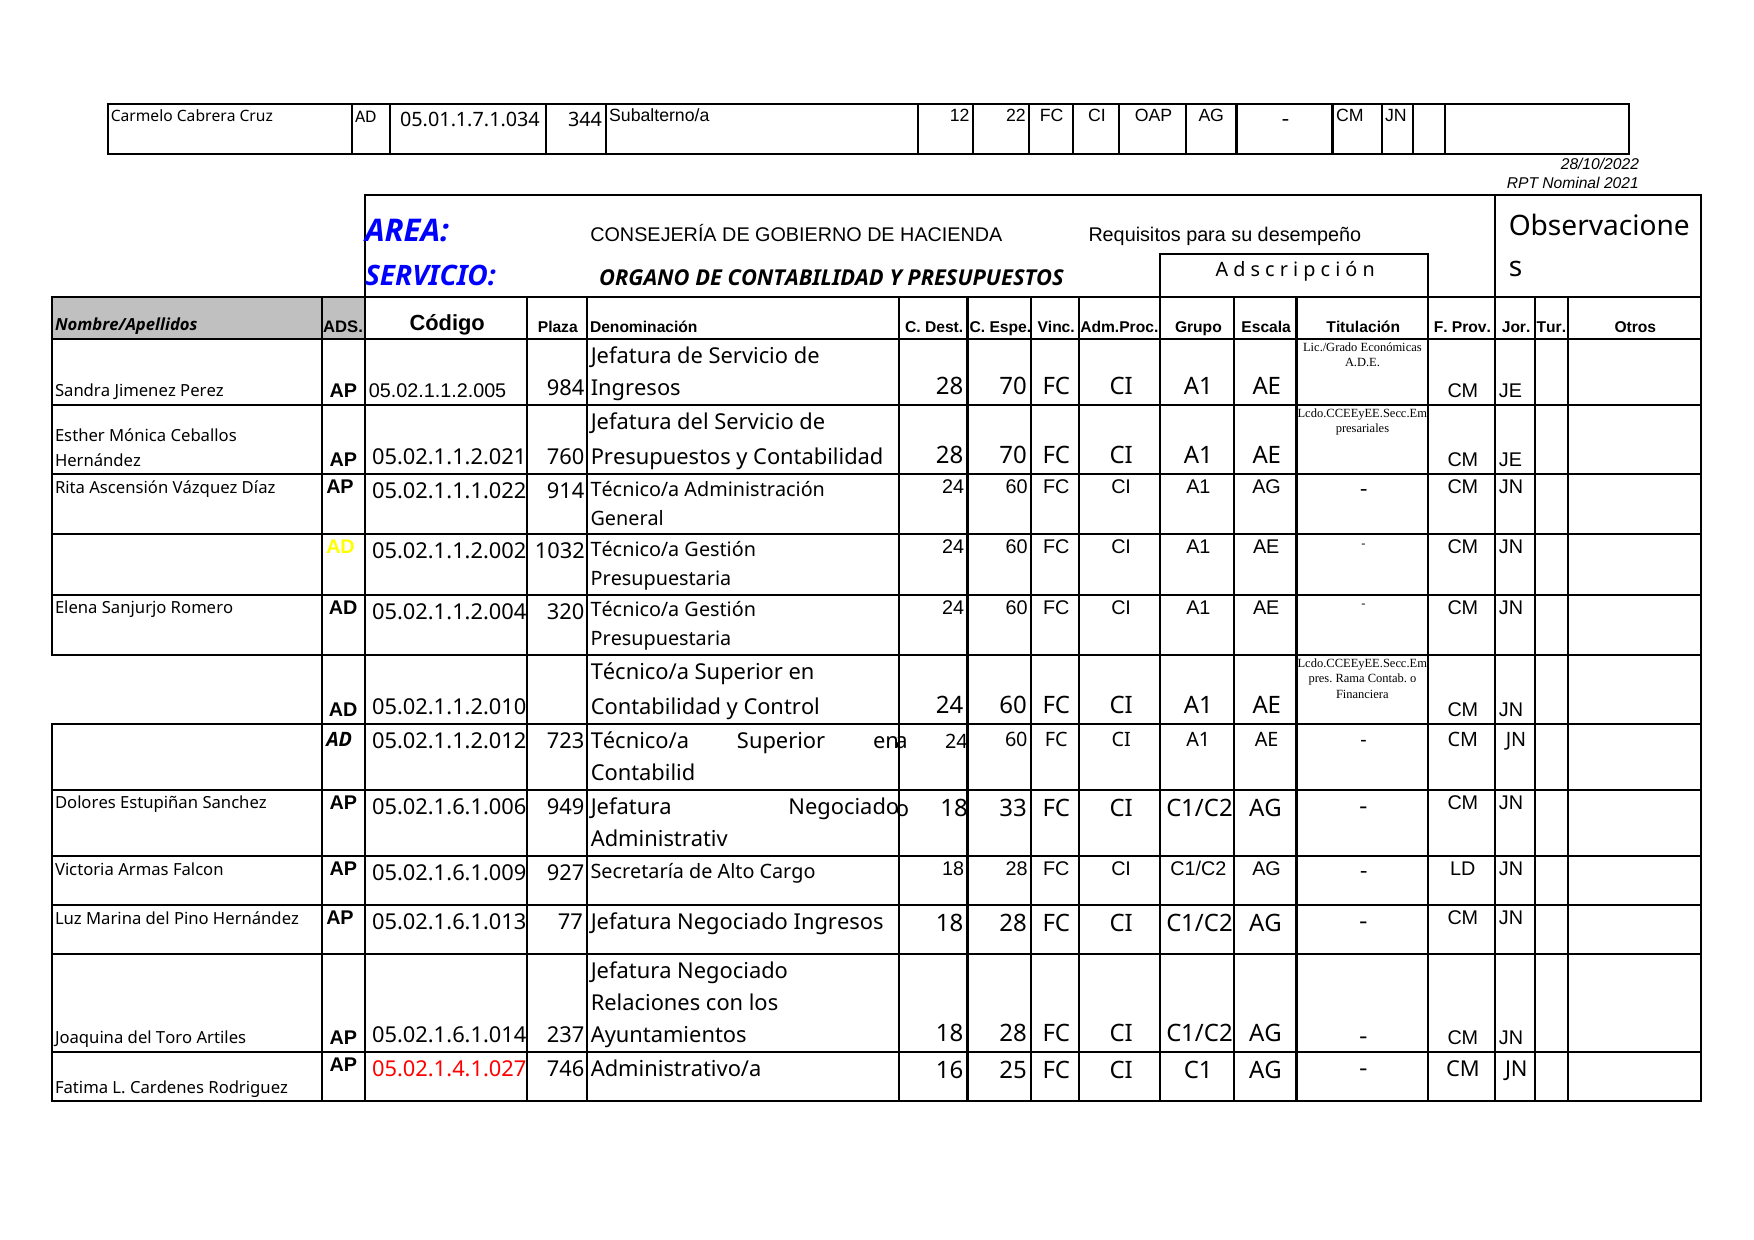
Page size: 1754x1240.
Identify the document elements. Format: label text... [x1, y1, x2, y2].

table_cell Rita Ascensión Vázquez Díaz [53, 475, 321, 533]
table_cell 12 [919, 105, 972, 152]
table_cell Esther Mónica Ceballos Hernández [53, 406, 321, 473]
table_cell 24 [900, 656, 966, 723]
table_cell 237 [528, 955, 586, 1051]
table_cell AP [323, 475, 364, 533]
table_cell FC [1032, 1053, 1078, 1100]
table_cell 77 [528, 906, 586, 953]
table_cell 28 [900, 406, 966, 473]
table_cell 60 [969, 656, 1030, 723]
table_cell - [1298, 955, 1427, 1051]
table_cell 949 [528, 791, 586, 855]
table_cell JN [1496, 656, 1534, 723]
table_cell ADS. [323, 298, 364, 338]
table_cell Grupo [1161, 298, 1233, 338]
table_cell JN [1496, 791, 1534, 855]
table_cell Subalterno/a [607, 105, 917, 152]
table_cell [1569, 535, 1700, 593]
table_cell CI [1080, 340, 1159, 404]
table_cell [1536, 475, 1567, 533]
table_cell CM [1429, 725, 1494, 789]
table_cell AG [1235, 1053, 1295, 1100]
table_cell 70 [969, 340, 1030, 404]
table_cell Jefatura Negociado Administrativ [588, 791, 898, 855]
table_cell Lic./Grado Económicas A.D.E. [1298, 340, 1427, 404]
table_cell Nombre/Apellidos [53, 298, 321, 338]
table_cell Escala [1235, 298, 1295, 338]
table_cell Jefatura Negociado Ingresos [588, 906, 898, 953]
table_cell AG [1235, 906, 1295, 953]
table_cell 16 [900, 1053, 966, 1100]
table_cell AE [1235, 596, 1295, 654]
table_cell Lcdo.CCEEyEE.Secc.Em pres. Rama Contab. o Financiera [1298, 656, 1427, 723]
table_cell - [1298, 535, 1427, 593]
text 28/10/2022 [344, 154, 1640, 172]
table_cell SERVICIO: ORGANO DE CONTABILIDAD Y PRESUPUESTOS [366, 253, 1159, 296]
table_cell AG [1235, 955, 1295, 1051]
table_cell [1536, 656, 1567, 723]
table_cell CI [1080, 656, 1159, 723]
table_cell [1569, 406, 1700, 473]
table_cell [53, 725, 321, 789]
table_cell AD [323, 656, 364, 723]
table_cell C1 [1161, 1053, 1233, 1100]
table_cell 24 [900, 475, 966, 533]
table_cell [1536, 857, 1567, 904]
table_cell [1536, 340, 1567, 404]
table_cell [53, 535, 321, 593]
table_cell Secretaría de Alto Cargo [588, 857, 898, 904]
table_cell - [1298, 906, 1427, 953]
table_header [52, 194, 322, 296]
table_header [322, 194, 364, 296]
table_cell FC [1032, 596, 1078, 654]
table_cell Victoria Armas Falcon [53, 857, 321, 904]
table_cell JE [1496, 406, 1534, 473]
table_cell - [1238, 105, 1331, 152]
table_cell AP [323, 906, 364, 953]
table_cell 05.02.1.6.1.014 [366, 955, 526, 1051]
table_cell A1 [1161, 340, 1233, 404]
table_cell Jor. [1496, 298, 1534, 338]
table_cell AG [1187, 105, 1235, 152]
table_cell Dolores Estupiñan Sanchez [53, 791, 321, 855]
table_cell AE [1235, 340, 1295, 404]
table_cell AP [323, 955, 364, 1051]
table_cell - [1298, 596, 1427, 654]
table_cell JN [1496, 857, 1534, 904]
table_cell 746 [528, 1053, 586, 1100]
table_cell 18 [900, 906, 966, 953]
table_cell JN [1496, 535, 1534, 593]
table_cell [1569, 725, 1700, 789]
table_cell 914 [528, 475, 586, 533]
table_cell CM [1429, 340, 1494, 404]
table_cell Fatima L. Cardenes Rodriguez [53, 1053, 321, 1100]
table_cell Luz Marina del Pino Hernández [53, 906, 321, 953]
table_cell [1569, 955, 1700, 1051]
table_cell CM [1334, 105, 1381, 152]
table_cell CI [1080, 955, 1159, 1051]
table_cell 05.01.1.7.1.034 [391, 105, 545, 152]
table_cell CI [1074, 105, 1118, 152]
table_cell C. Espe. [969, 298, 1030, 338]
table_cell 22 [974, 105, 1028, 152]
table_cell A1 [1161, 475, 1233, 533]
table_cell FC [1032, 791, 1078, 855]
table_cell A1 [1161, 596, 1233, 654]
table_cell A d s c r i p c i ó n [1161, 255, 1427, 296]
table_cell 723 [528, 725, 586, 789]
table_cell Plaza [528, 298, 586, 338]
text RPT Nominal 2021 [344, 174, 1640, 192]
table_cell AG [1235, 475, 1295, 533]
table_cell CI [1080, 535, 1159, 593]
table_cell 05.02.1.6.1.006 [366, 791, 526, 855]
table_cell JN [1496, 906, 1534, 953]
table_cell Tur. [1536, 298, 1567, 338]
table_cell [1536, 1053, 1567, 1100]
table_cell [1536, 406, 1567, 473]
table_cell 60 [969, 596, 1030, 654]
table_cell - [1298, 857, 1427, 904]
table_cell OAP [1120, 105, 1185, 152]
table_cell JN [1383, 105, 1412, 152]
table_cell FC [1032, 857, 1078, 904]
table_cell CM [1429, 475, 1494, 533]
table_cell 28 [969, 906, 1030, 953]
table_cell 28 [969, 955, 1030, 1051]
table_cell 927 [528, 857, 586, 904]
table_cell [1414, 105, 1444, 152]
table_cell FC [1032, 906, 1078, 953]
table_cell A1 [1161, 406, 1233, 473]
table_cell C. Dest. [900, 298, 966, 338]
table_cell 33 [969, 791, 1030, 855]
table_cell [1569, 656, 1700, 723]
table_cell C1/C2 [1161, 906, 1233, 953]
table_cell [1569, 791, 1700, 855]
table_cell Jefatura del Servicio de Presupuestos y Contabilidad [588, 406, 898, 473]
table_cell AG [1235, 857, 1295, 904]
table_cell AD [353, 105, 389, 152]
table_cell [1446, 105, 1628, 152]
table_cell Vinc. [1032, 298, 1078, 338]
table_cell C1/C2 [1161, 857, 1233, 904]
table_cell 05.02.1.1.1.022 [366, 475, 526, 533]
table_cell [1536, 906, 1567, 953]
table_cell 05.02.1.1.2.005 [366, 340, 526, 404]
table_cell JN [1496, 475, 1534, 533]
table_cell [1536, 596, 1567, 654]
table_cell AD [323, 725, 364, 789]
table_cell Joaquina del Toro Artiles [53, 955, 321, 1051]
table_cell Técnico/a Gestión Presupuestaria [588, 596, 898, 654]
table_cell 70 [969, 406, 1030, 473]
table_cell AG [1235, 791, 1295, 855]
table_cell Técnico/a Superior en Contabilid [588, 725, 898, 789]
table_cell AP [323, 406, 364, 473]
table_cell 1032 [528, 535, 586, 593]
table_cell Sandra Jimenez Perez [53, 340, 321, 404]
table_cell [1536, 955, 1567, 1051]
table_cell [1569, 340, 1700, 404]
table_cell FC [1030, 105, 1072, 152]
table_cell Técnico/a Superior en Contabilidad y Control [588, 656, 898, 723]
table_cell Titulación [1298, 298, 1427, 338]
table_cell C1/C2 [1161, 955, 1233, 1051]
table_cell [1569, 906, 1700, 953]
table_cell CI [1080, 857, 1159, 904]
table_cell AD [323, 535, 364, 593]
table_cell 18 [900, 857, 966, 904]
table_cell 24 [900, 596, 966, 654]
table_cell o 18 [900, 791, 966, 855]
table_cell Otros [1569, 298, 1700, 338]
table_cell JN [1496, 596, 1534, 654]
table_cell Código [366, 298, 526, 338]
table_cell 05.02.1.6.1.009 [366, 857, 526, 904]
table_cell - [1298, 725, 1427, 789]
table_cell 05.02.1.4.1.027 [366, 1053, 526, 1100]
table_cell [1569, 857, 1700, 904]
table_cell 320 [528, 596, 586, 654]
table_cell a 24 [900, 725, 966, 789]
table_cell FC [1032, 535, 1078, 593]
table_cell 60 [969, 475, 1030, 533]
table_cell [528, 656, 586, 723]
table_cell [52, 656, 321, 723]
table_cell Técnico/a Gestión Presupuestaria [588, 535, 898, 593]
table_header AREA: CONSEJERÍA DE GOBIERNO DE HACIENDA Requisitos para su desempeño [366, 196, 1428, 253]
table_cell AE [1235, 725, 1295, 789]
table_cell AE [1235, 656, 1295, 723]
table_cell FC [1032, 656, 1078, 723]
table_cell Jefatura Negociado Relaciones con los Ayuntamientos [588, 955, 898, 1051]
table_cell [1536, 535, 1567, 593]
table_cell CI [1080, 475, 1159, 533]
table_cell F. Prov. [1429, 298, 1494, 338]
table_cell CI [1080, 406, 1159, 473]
table_cell CI [1080, 906, 1159, 953]
table_cell CI [1080, 791, 1159, 855]
table_cell CI [1080, 1053, 1159, 1100]
table_cell AE [1235, 535, 1295, 593]
table_cell [1536, 791, 1567, 855]
table_cell AP [323, 791, 364, 855]
table_cell JN [1496, 955, 1534, 1051]
table_cell Elena Sanjurjo Romero [53, 596, 321, 654]
table_cell Denominación [588, 298, 898, 338]
table_cell CM [1429, 406, 1494, 473]
table_cell CI [1080, 596, 1159, 654]
table_cell CM [1429, 596, 1494, 654]
table_cell A1 [1161, 535, 1233, 593]
table_cell LD [1429, 857, 1494, 904]
table_cell Carmelo Cabrera Cruz [109, 105, 351, 152]
table_cell - [1298, 791, 1427, 855]
table_cell 05.02.1.1.2.012 [366, 725, 526, 789]
table_cell 05.02.1.6.1.013 [366, 906, 526, 953]
table_cell [1536, 725, 1567, 789]
table_cell 24 [900, 535, 966, 593]
table_cell FC [1032, 725, 1078, 789]
table_cell CM [1429, 791, 1494, 855]
table_cell FC [1032, 955, 1078, 1051]
table_cell AP [323, 857, 364, 904]
table_cell 05.02.1.1.2.002 [366, 535, 526, 593]
table_cell 05.02.1.1.2.010 [366, 656, 526, 723]
table_header Observaciones [1496, 196, 1700, 296]
table_cell AP [323, 1053, 364, 1100]
table_cell 05.02.1.1.2.004 [366, 596, 526, 654]
table_cell JE [1496, 340, 1534, 404]
table_cell 60 [969, 535, 1030, 593]
table_cell C1/C2 [1161, 791, 1233, 855]
table_cell 18 [900, 955, 966, 1051]
table_cell CM [1429, 906, 1494, 953]
table_cell AE [1235, 406, 1295, 473]
table_cell [1569, 596, 1700, 654]
table_cell CM [1429, 1053, 1494, 1100]
table_cell 05.02.1.1.2.021 [366, 406, 526, 473]
table_cell FC [1032, 475, 1078, 533]
table_cell 60 [969, 725, 1030, 789]
table_cell AD [323, 596, 364, 654]
table_header [1428, 196, 1494, 296]
table_cell CM [1429, 535, 1494, 593]
table_cell CM [1429, 656, 1494, 723]
table_cell FC [1032, 340, 1078, 404]
table_cell 760 [528, 406, 586, 473]
table_cell Técnico/a Administración General [588, 475, 898, 533]
table_cell Administrativo/a [588, 1053, 898, 1100]
table_cell CM [1429, 955, 1494, 1051]
table_cell FC [1032, 406, 1078, 473]
table_cell [1569, 1053, 1700, 1100]
table_cell Lcdo.CCEEyEE.Secc.Em presariales [1298, 406, 1427, 473]
table_cell Jefatura de Servicio de Ingresos [588, 340, 898, 404]
table_cell CI [1080, 725, 1159, 789]
table_cell 984 [528, 340, 586, 404]
table_cell - [1298, 475, 1427, 533]
table_cell JN [1496, 1053, 1534, 1100]
table_cell 28 [900, 340, 966, 404]
table_cell - [1298, 1053, 1427, 1100]
table_cell 25 [969, 1053, 1030, 1100]
table_cell [1569, 475, 1700, 533]
table_cell Adm.Proc. [1080, 298, 1159, 338]
table_cell 28 [969, 857, 1030, 904]
table_cell A1 [1161, 725, 1233, 789]
table_cell JN [1496, 725, 1534, 789]
table_cell 344 [547, 105, 605, 152]
table_cell AP [323, 340, 364, 404]
table_cell A1 [1161, 656, 1233, 723]
